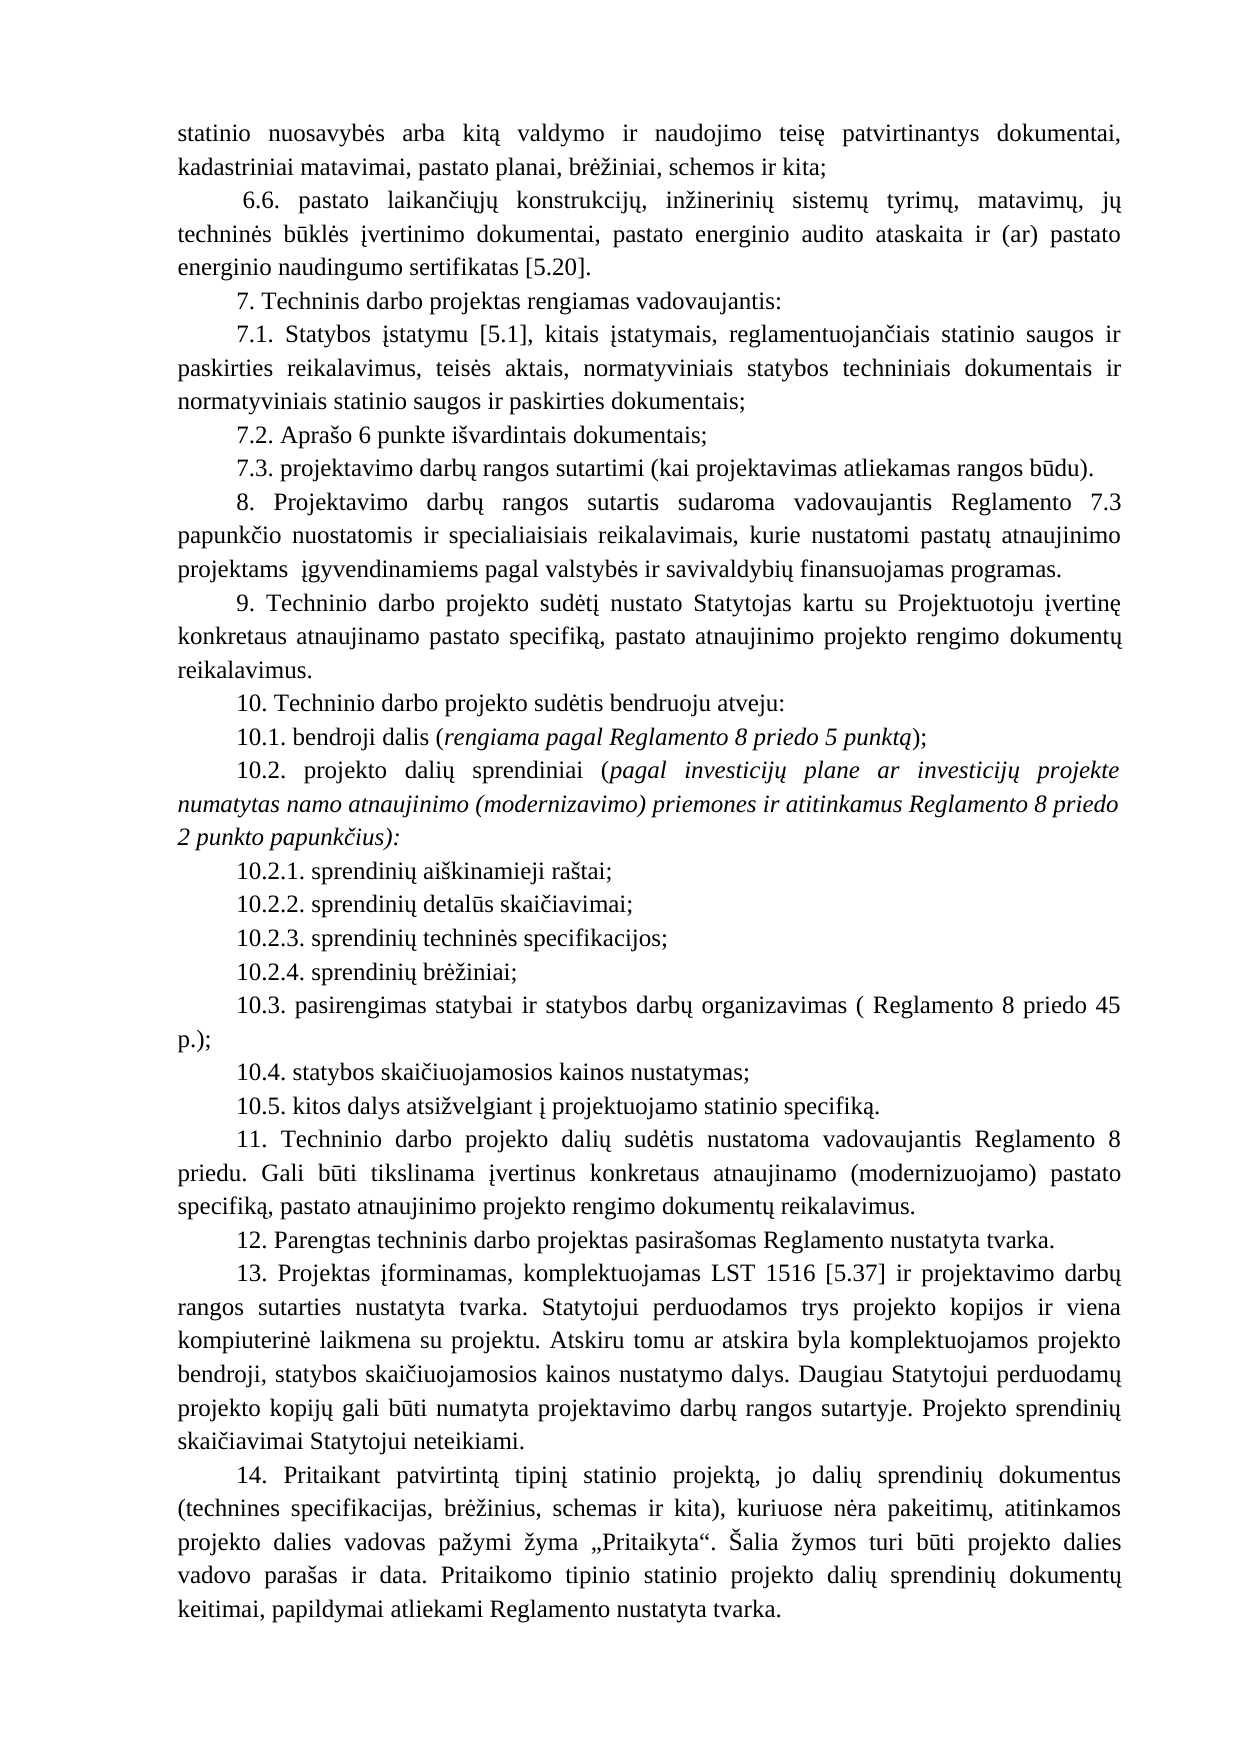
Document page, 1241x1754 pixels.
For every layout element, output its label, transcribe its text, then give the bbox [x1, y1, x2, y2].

text 14. Pritaikant patvirtintą tipinį statinio projektą, jo dalių sprendinių dokumentus (technines specifikacijas, brėžinius, schemas ir kita), kuriuose nėra pakeitimų, atitinkamos projekto dalies vadovas pažymi žyma „Pritaikyta“. Šalia žymos turi būti projekto dalies vadovo parašas ir data. Pritaikomo tipinio statinio projekto dalių sprendinių dokumentų keitimai, papildymai atliekami Reglamento nustatyta tvarka. [177, 1460, 1122, 1623]
text statinio nuosavybės arba kitą valdymo ir naudojimo teisę patvirtinantys dokumentai, kadastriniai matavimai, pastato planai, brėžiniai, schemos ir kita; [177, 118, 1122, 180]
text 10.3. pasirengimas statybai ir statybos darbų organizavimas ( Reglamento 8 priedo 45 p.); [177, 990, 1122, 1052]
text 10.2.4. sprendinių brėžiniai; [177, 957, 1122, 985]
text 10.1. bendroji dalis (rengiama pagal Reglamento 8 priedo 5 punktą); [177, 722, 1122, 751]
text 13. Projektas įforminamas, komplektuojamas LST 1516 [5.37] ir projektavimo darbų rangos sutarties nustatyta tvarka. Statytojui perduodamos trys projekto kopijos ir viena kompiuterinė laikmena su projektu. Atskiru tomu ar atskira byla komplektuojamos projekto bendroji, statybos skaičiuojamosios kainos nustatymo dalys. Daugiau Statytojui perduodamų projekto kopijų gali būti numatyta projektavimo darbų rangos sutartyje. Projekto sprendinių skaičiavimai Statytojui neteikiami. [177, 1258, 1122, 1455]
text 10.5. kitos dalys atsižvelgiant į projektuojamo statinio specifiką. [177, 1091, 1122, 1119]
text 10.2.2. sprendinių detalūs skaičiavimai; [177, 889, 1122, 918]
text 12. Parengtas techninis darbo projektas pasirašomas Reglamento nustatyta tvarka. [177, 1225, 1122, 1254]
text 10.2. projekto dalių sprendiniai (pagal investicijų plane ar investicijų projekte numatytas namo atnaujinimo (modernizavimo) priemones ir atitinkamus Reglamento 8 priedo 2 punkto papunkčius): [177, 755, 1122, 851]
text 7.2. Aprašo 6 punkte išvardintais dokumentais; [177, 420, 1122, 449]
text 10. Techninio darbo projekto sudėtis bendruoju atveju: [177, 688, 1122, 717]
text 7. Techninis darbo projektas rengiamas vadovaujantis: [177, 286, 1122, 314]
text 10.2.3. sprendinių techninės specifikacijos; [177, 923, 1122, 952]
text 9. Techninio darbo projekto sudėtį nustato Statytojas kartu su Projektuotoju įvertinę konkretaus atnaujinamo pastato specifiką, pastato atnaujinimo projekto rengimo dokumentų reikalavimus. [177, 588, 1122, 683]
text 8. Projektavimo darbų rangos sutartis sudaroma vadovaujantis Reglamento 7.3 papunkčio nuostatomis ir specialiaisiais reikalavimais, kurie nustatomi pastatų atnaujinimo projektams įgyvendinamiems pagal valstybės ir savivaldybių finansuojamas programas. [177, 487, 1122, 583]
text 10.4. statybos skaičiuojamosios kainos nustatymas; [177, 1057, 1122, 1086]
text 11. Techninio darbo projekto dalių sudėtis nustatoma vadovaujantis Reglamento 8 priedu. Gali būti tikslinama įvertinus konkretaus atnaujinamo (modernizuojamo) pastato specifiką, pastato atnaujinimo projekto rengimo dokumentų reikalavimus. [177, 1124, 1122, 1220]
text 7.1. Statybos įstatymu [5.1], kitais įstatymais, reglamentuojančiais statinio saugos ir paskirties reikalavimus, teisės aktais, normatyviniais statybos techniniais dokumentais ir normatyviniais statinio saugos ir paskirties dokumentais; [177, 319, 1122, 415]
text 7.3. projektavimo darbų rangos sutartimi (kai projektavimas atliekamas rangos būdu). [177, 453, 1122, 482]
text 10.2.1. sprendinių aiškinamieji raštai; [177, 856, 1122, 885]
text 6.6. pastato laikančiųjų konstrukcijų, inžinerinių sistemų tyrimų, matavimų, jų techninės būklės įvertinimo dokumentai, pastato energinio audito ataskaita ir (ar) pastato energinio naudingumo sertifikatas [5.20]. [177, 185, 1122, 281]
